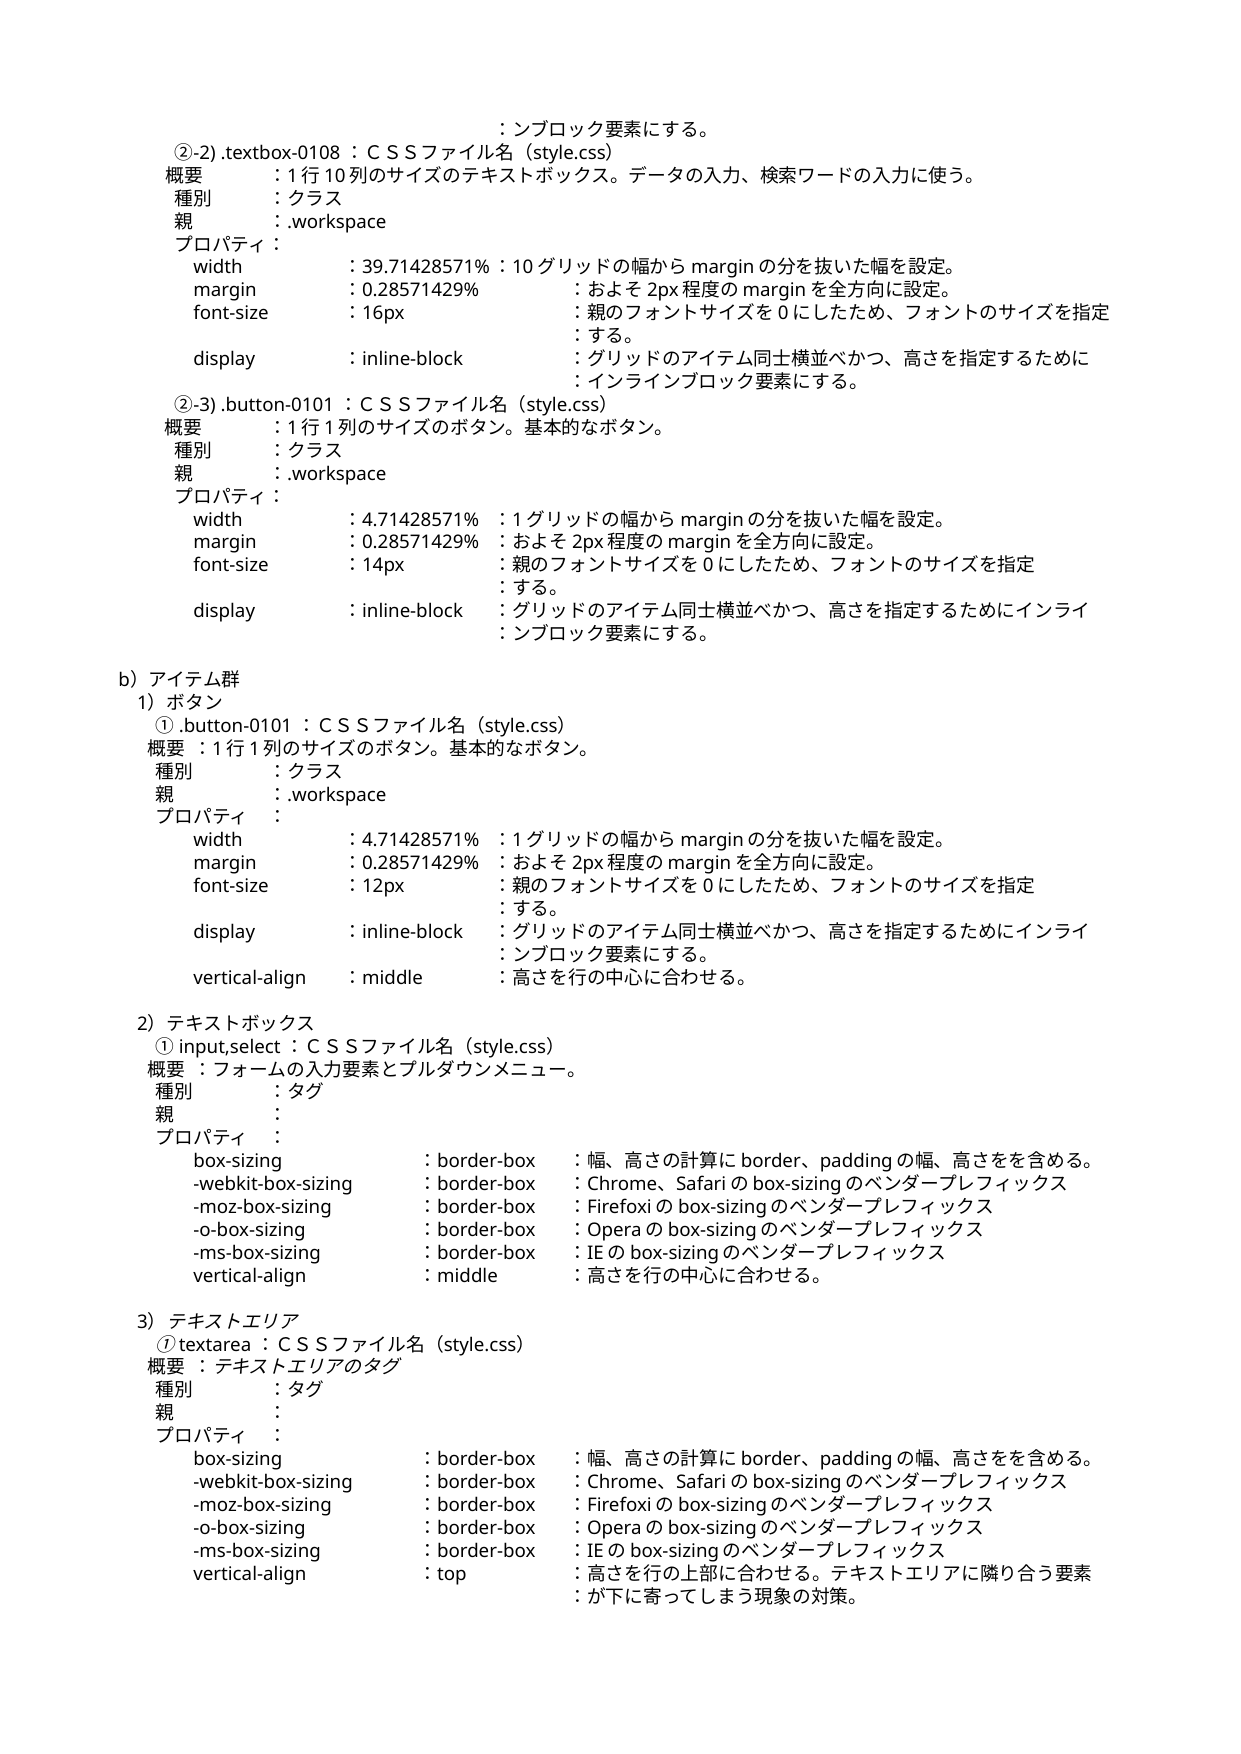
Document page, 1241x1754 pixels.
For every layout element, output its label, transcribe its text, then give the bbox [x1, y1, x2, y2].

text ②-2) .textbox-0108 ：ＣＳＳファイル名（style.css） [118, 141, 1122, 164]
text -o-box-sizing ：border-box ：Operaのbox-sizingのベンダープレフィックス [118, 1516, 1122, 1539]
text ：ンブロック要素にする。 [118, 118, 1122, 141]
text -moz-box-sizing ：border-box ：Firefoxiのbox-sizingのベンダープレフィックス [118, 1195, 1122, 1218]
text box-sizing ：border-box ：幅、高さの計算にborder、paddingの幅、高さをを含める。 [118, 1447, 1122, 1470]
text box-sizing ：border-box ：幅、高さの計算にborder、paddingの幅、高さをを含める。 [118, 1149, 1122, 1172]
text vertical-align ：top ：高さを行の上部に合わせる。テキストエリアに隣り合う要素 [118, 1562, 1122, 1585]
text -ms-box-sizing ：border-box ：IEのbox-sizingのベンダープレフィックス [118, 1241, 1122, 1264]
text ：が下に寄ってしまう現象の対策。 [118, 1585, 1122, 1608]
text -o-box-sizing ：border-box ：Operaのbox-sizingのベンダープレフィックス [118, 1218, 1122, 1241]
text display ：inline-block ：グリッドのアイテム同士横並べかつ、高さを指定するために [118, 347, 1122, 370]
text ① input,select ：ＣＳＳファイル名（style.css） [118, 1035, 1122, 1058]
text プロパティ ： [118, 806, 1122, 828]
text ：する。 [118, 897, 1122, 920]
text 概要 ：1行10列のサイズのテキストボックス。データの入力、検索ワードの入力に使う。 [118, 164, 1122, 187]
text font-size ：16px ：親のフォントサイズを0にしたため、フォントのサイズを指定 [118, 301, 1122, 324]
text プロパティ ： [118, 1424, 1122, 1447]
text margin ：0.28571429% ：およそ2px程度のmarginを全方向に設定。 [118, 851, 1122, 874]
text 1）ボタン [118, 691, 1122, 714]
text 2）テキストボックス [118, 1012, 1122, 1035]
text ：する。 [118, 576, 1122, 599]
text 親 ：.workspace [118, 783, 1122, 806]
text vertical-align ：middle ：高さを行の中心に合わせる。 [118, 1264, 1122, 1287]
text width ：4.71428571% ：1グリッドの幅からmarginの分を抜いた幅を設定。 [118, 828, 1122, 851]
text プロパティ ： [118, 1126, 1122, 1149]
text ②-3) .button-0101 ：ＣＳＳファイル名（style.css） [118, 393, 1122, 416]
text width ：39.71428571% ：10グリッドの幅からmarginの分を抜いた幅を設定。 [118, 256, 1122, 278]
text 種別 ：クラス [118, 439, 1122, 462]
text ：ンブロック要素にする。 [118, 622, 1122, 645]
text -ms-box-sizing ：border-box ：IEのbox-sizingのベンダープレフィックス [118, 1539, 1122, 1562]
text -moz-box-sizing ：border-box ：Firefoxiのbox-sizingのベンダープレフィックス [118, 1493, 1122, 1516]
text 親 ： [118, 1103, 1122, 1126]
text 種別 ：クラス [118, 760, 1122, 783]
text 3）テキストエリア [118, 1310, 1122, 1333]
text display ：inline-block ：グリッドのアイテム同士横並べかつ、高さを指定するためにインライ [118, 920, 1122, 943]
text font-size ：12px ：親のフォントサイズを0にしたため、フォントのサイズを指定 [118, 874, 1122, 897]
text 親 ：.workspace [118, 210, 1122, 233]
text 種別 ：タグ [118, 1378, 1122, 1401]
text vertical-align ：middle ：高さを行の中心に合わせる。 [118, 966, 1122, 989]
text ① .button-0101 ：ＣＳＳファイル名（style.css） [118, 714, 1122, 737]
text margin ：0.28571429% ：およそ2px程度のmarginを全方向に設定。 [118, 278, 1122, 301]
text -webkit-box-sizing ：border-box ：Chrome、Safariのbox-sizingのベンダープレフィックス [118, 1172, 1122, 1195]
text font-size ：14px ：親のフォントサイズを0にしたため、フォントのサイズを指定 [118, 553, 1122, 576]
text display ：inline-block ：グリッドのアイテム同士横並べかつ、高さを指定するためにインライ [118, 599, 1122, 622]
text プロパティ： [118, 233, 1122, 256]
text b）アイテム群 [118, 668, 1122, 691]
text ：ンブロック要素にする。 [118, 943, 1122, 966]
text ：インラインブロック要素にする。 [118, 370, 1122, 393]
text プロパティ： [118, 485, 1122, 508]
text 概要 ：1行1列のサイズのボタン。基本的なボタン。 [118, 737, 1122, 760]
text ① textarea ：ＣＳＳファイル名（style.css） [118, 1333, 1122, 1356]
text width ：4.71428571% ：1グリッドの幅からmarginの分を抜いた幅を設定。 [118, 508, 1122, 531]
text 種別 ：タグ [118, 1081, 1122, 1103]
text 種別 ：クラス [118, 187, 1122, 210]
text 親 ：.workspace [118, 462, 1122, 485]
text 概要 ：1行1列のサイズのボタン。基本的なボタン。 [118, 416, 1122, 439]
text ：する。 [118, 324, 1122, 347]
text 概要 ：フォームの入力要素とプルダウンメニュー。 [118, 1058, 1122, 1081]
text 親 ： [118, 1401, 1122, 1424]
text margin ：0.28571429% ：およそ2px程度のmarginを全方向に設定。 [118, 531, 1122, 553]
text -webkit-box-sizing ：border-box ：Chrome、Safariのbox-sizingのベンダープレフィックス [118, 1470, 1122, 1493]
text 概要 ：テキストエリアのタグ [118, 1356, 1122, 1378]
